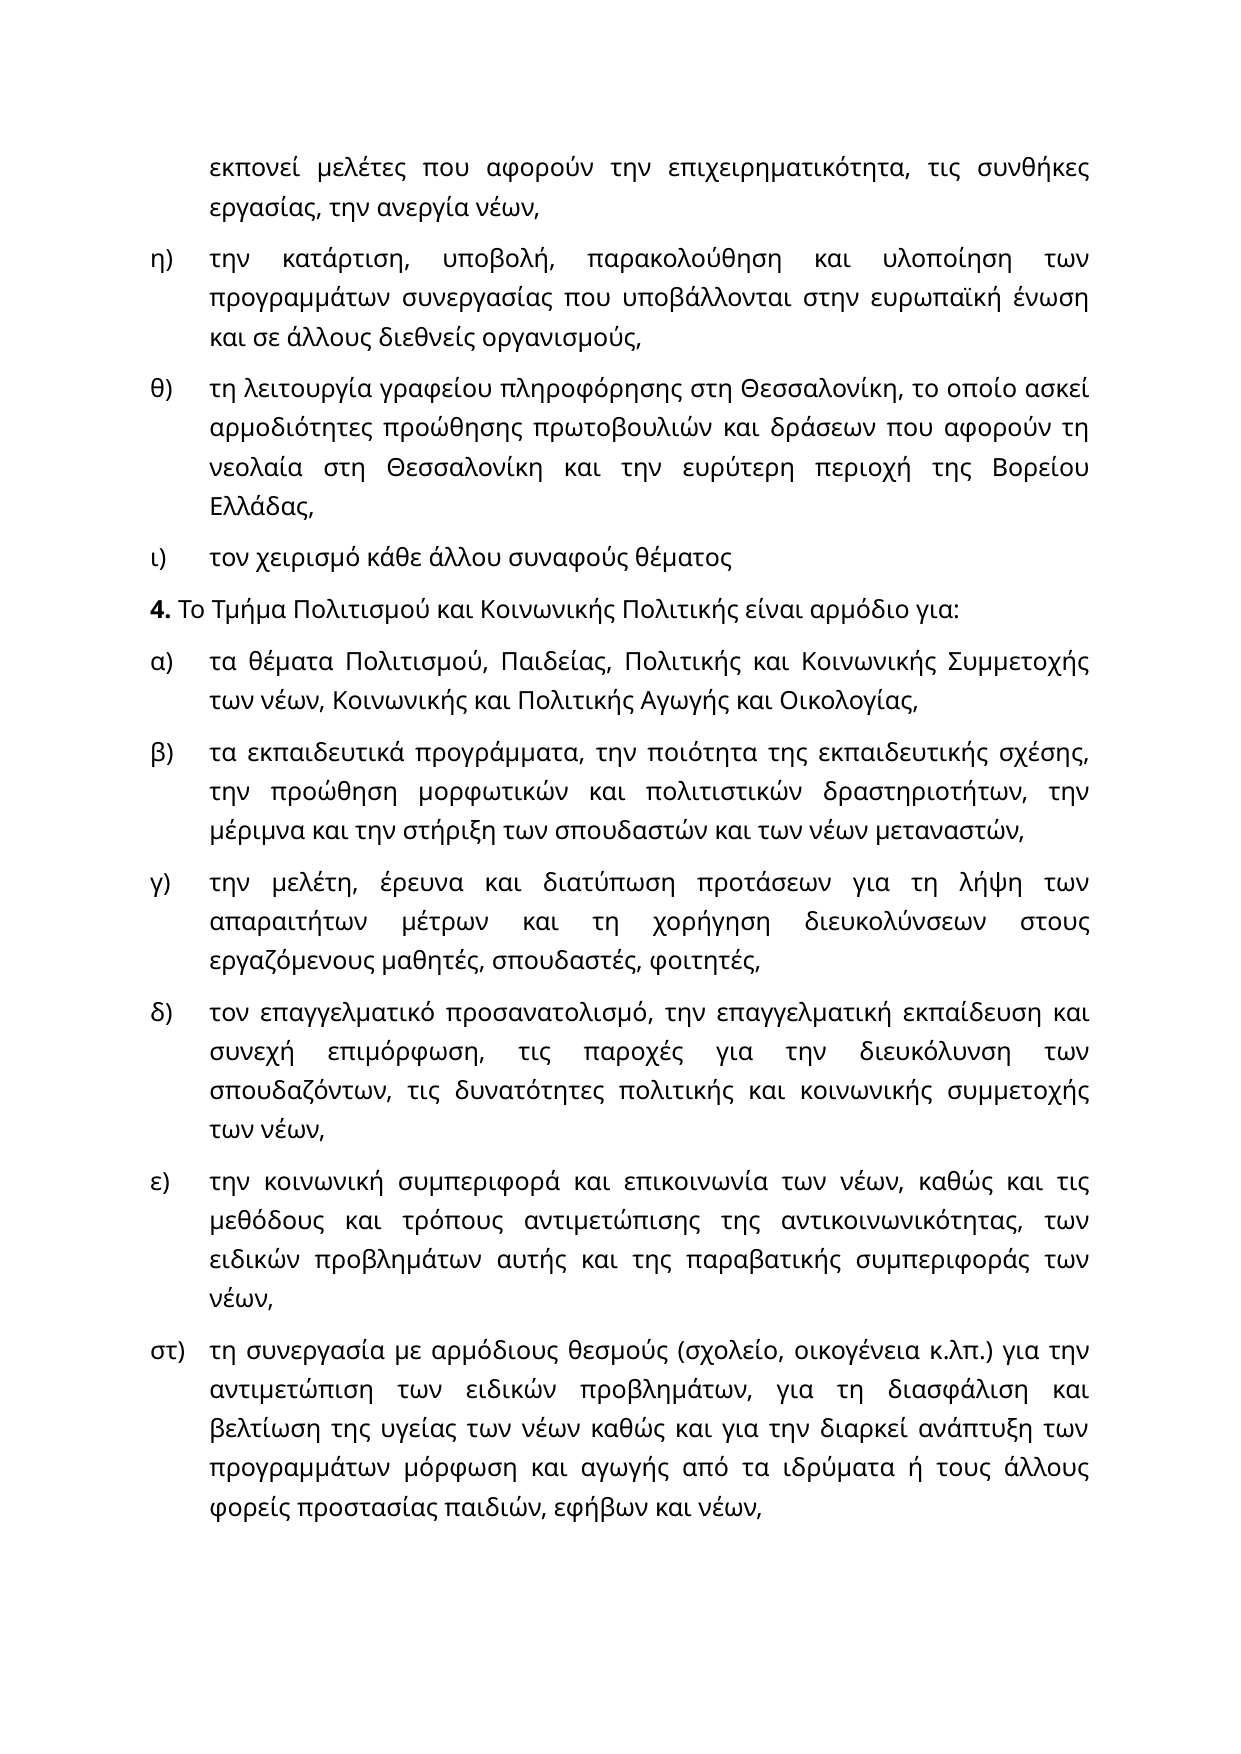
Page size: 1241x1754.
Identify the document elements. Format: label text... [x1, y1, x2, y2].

list θ) τη λειτουργία γραφείου πληροφόρησης στη Θεσσαλονίκη, το οποίο ασκεί αρμοδιότητες προώθησης πρωτοβουλιών και δράσεων που αφορούν τη νεολαία στη Θεσσαλονίκη και την ευρύτερη περιοχή της Βορείου Ελλάδας, [150, 371, 1090, 522]
list ι) τον χειρισμό κάθε άλλου συναφούς θέματος [150, 540, 1090, 574]
list εκπονεί μελέτες που αφορούν την επιχειρηματικότητα, τις συνθήκες εργασίας, την ανεργία νέων, [150, 150, 1090, 223]
list ε) την κοινωνική συμπεριφορά και επικοινωνία των νέων, καθώς και τις μεθόδους και τρόπους αντιμετώπισης της αντικοινωνικότητας, των ειδικών προβλημάτων αυτής και της παραβατικής συμπεριφοράς των νέων, [150, 1163, 1090, 1315]
list στ) τη συνεργασία με αρμόδιους θεσμούς (σχολείο, οικογένεια κ.λπ.) για την αντιμετώπιση των ειδικών προβλημάτων, για τη διασφάλιση και βελτίωση της υγείας των νέων καθώς και για την διαρκεί ανάπτυξη των προγραμμάτων μόρφωση και αγωγής από τα ιδρύματα ή τους άλλους φορείς προστασίας παιδιών, εφήβων και νέων, [150, 1332, 1090, 1523]
list γ) την μελέτη, έρευνα και διατύπωση προτάσεων για τη λήψη των απαραιτήτων μέτρων και τη χορήγηση διευκολύνσεων στους εργαζόμενους μαθητές, σπουδαστές, φοιτητές, [150, 864, 1090, 977]
list α) τα θέματα Πολιτισμού, Παιδείας, Πολιτικής και Κοινωνικής Συμμετοχής των νέων, Κοινωνικής και Πολιτικής Αγωγής και Οικολογίας, [150, 643, 1090, 717]
list β) τα εκπαιδευτικά προγράμματα, την ποιότητα της εκπαιδευτικής σχέσης, την προώθηση μορφωτικών και πολιτιστικών δραστηριοτήτων, την μέριμνα και την στήριξη των σπουδαστών και των νέων μεταναστών, [150, 734, 1090, 847]
list η) την κατάρτιση, υποβολή, παρακολούθηση και υλοποίηση των προγραμμάτων συνεργασίας που υποβάλλονται στην ευρωπαϊκή ένωση και σε άλλους διεθνείς οργανισμούς, [150, 241, 1090, 353]
list δ) τον επαγγελματικό προσανατολισμό, την επαγγελματική εκπαίδευση και συνεχή επιμόρφωση, τις παροχές για την διευκόλυνση των σπουδαζόντων, τις δυνατότητες πολιτικής και κοινωνικής συμμετοχής των νέων, [150, 994, 1090, 1146]
text 4. Το Τμήμα Πολιτισμού και Κοινωνικής Πολιτικής είναι αρμόδιο για: [150, 592, 1090, 626]
